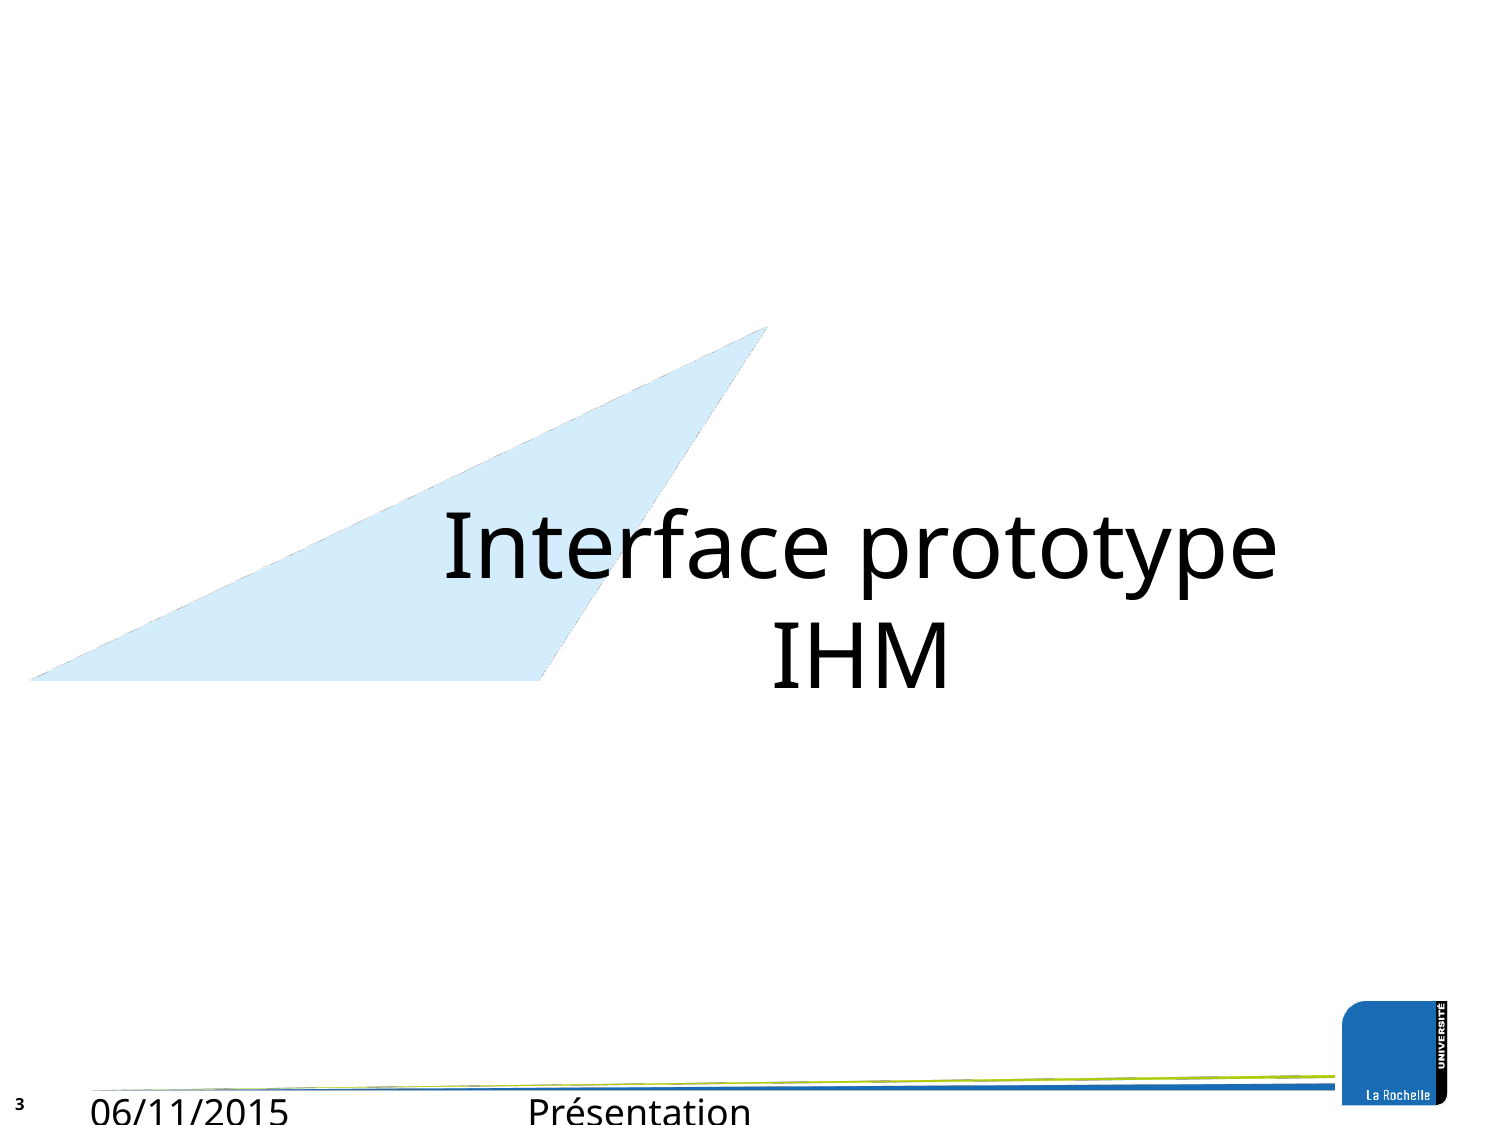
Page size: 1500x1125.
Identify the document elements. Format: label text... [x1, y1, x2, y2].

picture [0, 999, 1483, 1106]
picture [29, 326, 768, 681]
title Interface prototype IHM [277, 479, 1447, 721]
footer Présentation [512, 1081, 988, 1125]
slide_number 06/11/2015 [75, 1081, 425, 1125]
